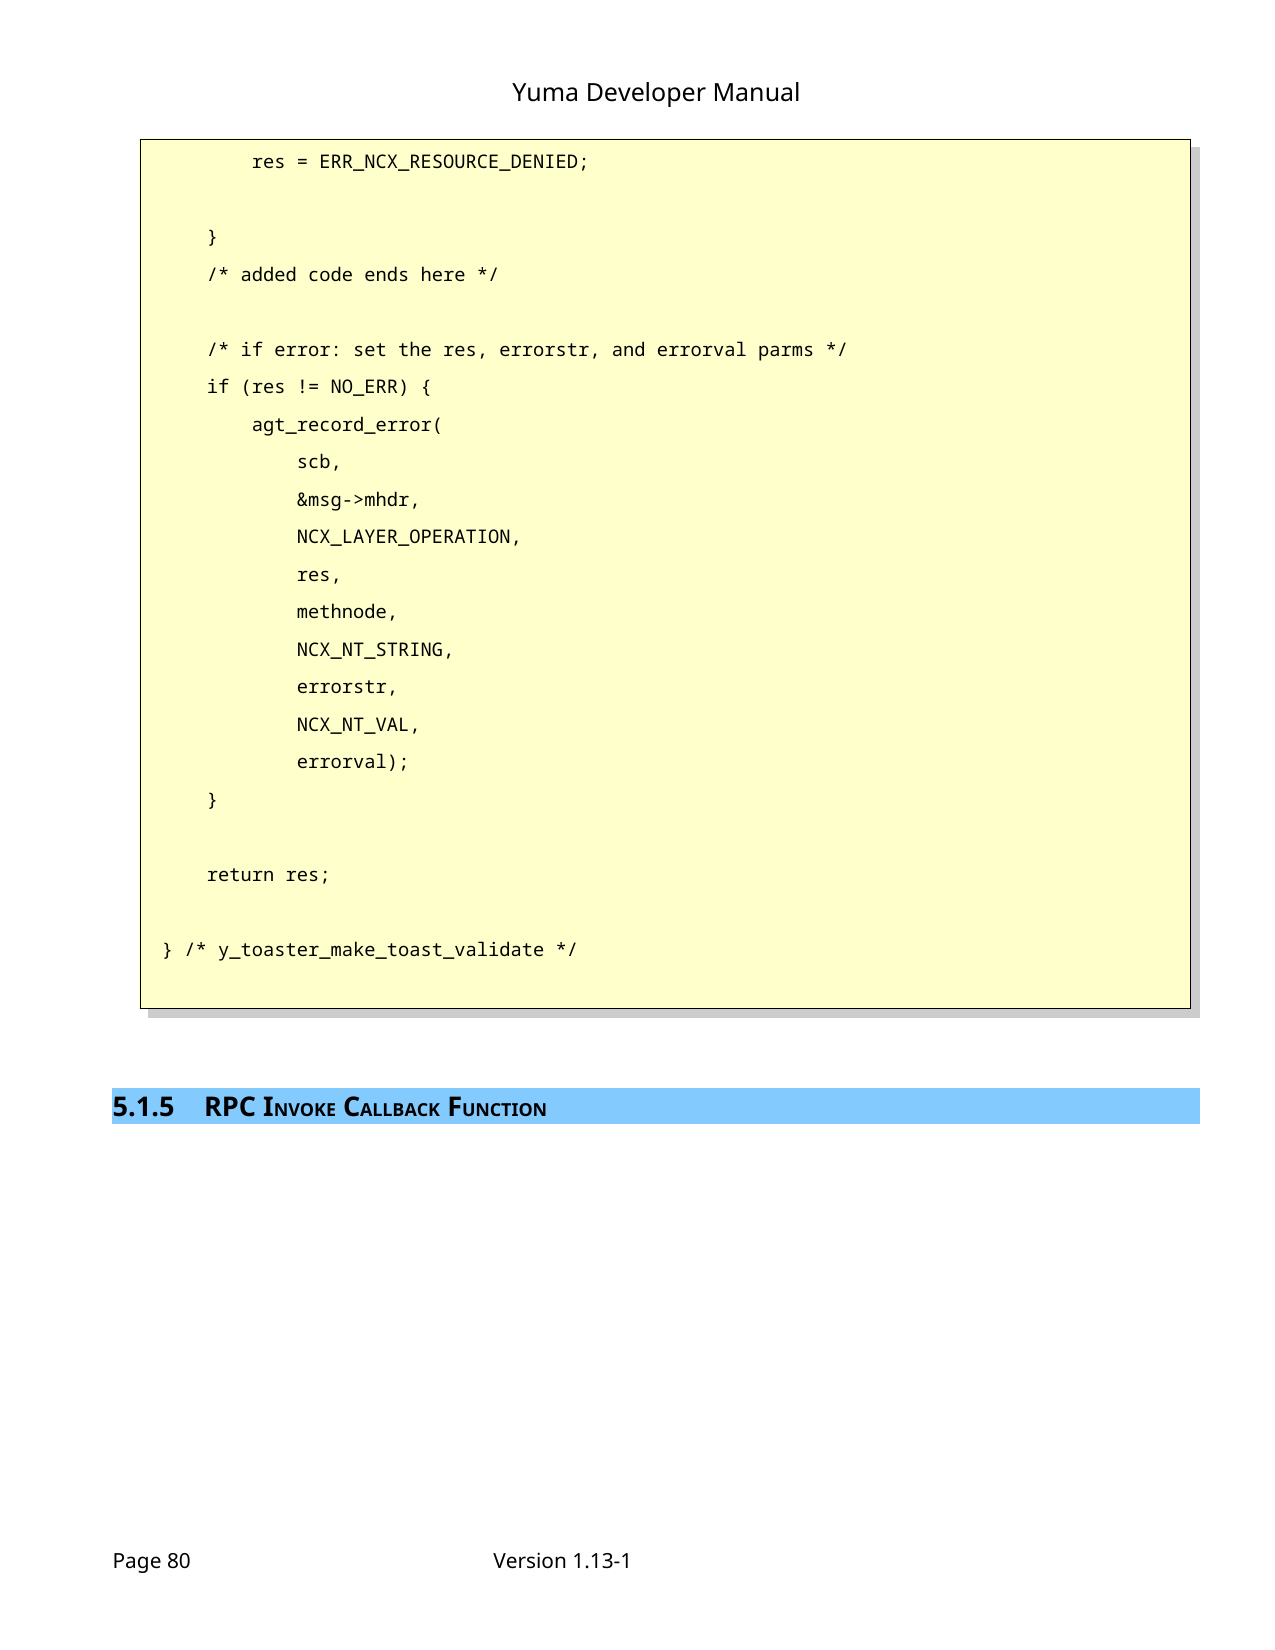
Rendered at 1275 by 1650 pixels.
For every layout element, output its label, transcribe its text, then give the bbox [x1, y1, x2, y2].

text res, [141, 551, 1190, 587]
text /* if error: set the res, errorstr, and errorval parms */ [141, 326, 1190, 362]
text NCX_NT_VAL, [141, 701, 1190, 737]
text NCX_NT_STRING, [141, 626, 1190, 662]
text } [141, 776, 1190, 812]
text res = ERR_NCX_RESOURCE_DENIED; [141, 140, 1190, 174]
text if (res != NO_ERR) { [141, 363, 1190, 399]
text scb, [141, 438, 1190, 474]
text NCX_LAYER_OPERATION, [141, 513, 1190, 549]
text errorval); [141, 738, 1190, 774]
text methnode, [141, 588, 1190, 624]
text &msg->mhdr, [141, 476, 1190, 512]
text } [141, 213, 1190, 249]
text return res; [141, 851, 1190, 887]
text agt_record_error( [141, 401, 1190, 437]
subtitle RPC Invoke Callback Function [112, 1088, 1200, 1124]
text } /* y_toaster_make_toast_validate */ [141, 926, 1190, 962]
text errorstr, [141, 663, 1190, 699]
text /* added code ends here */ [141, 251, 1190, 287]
